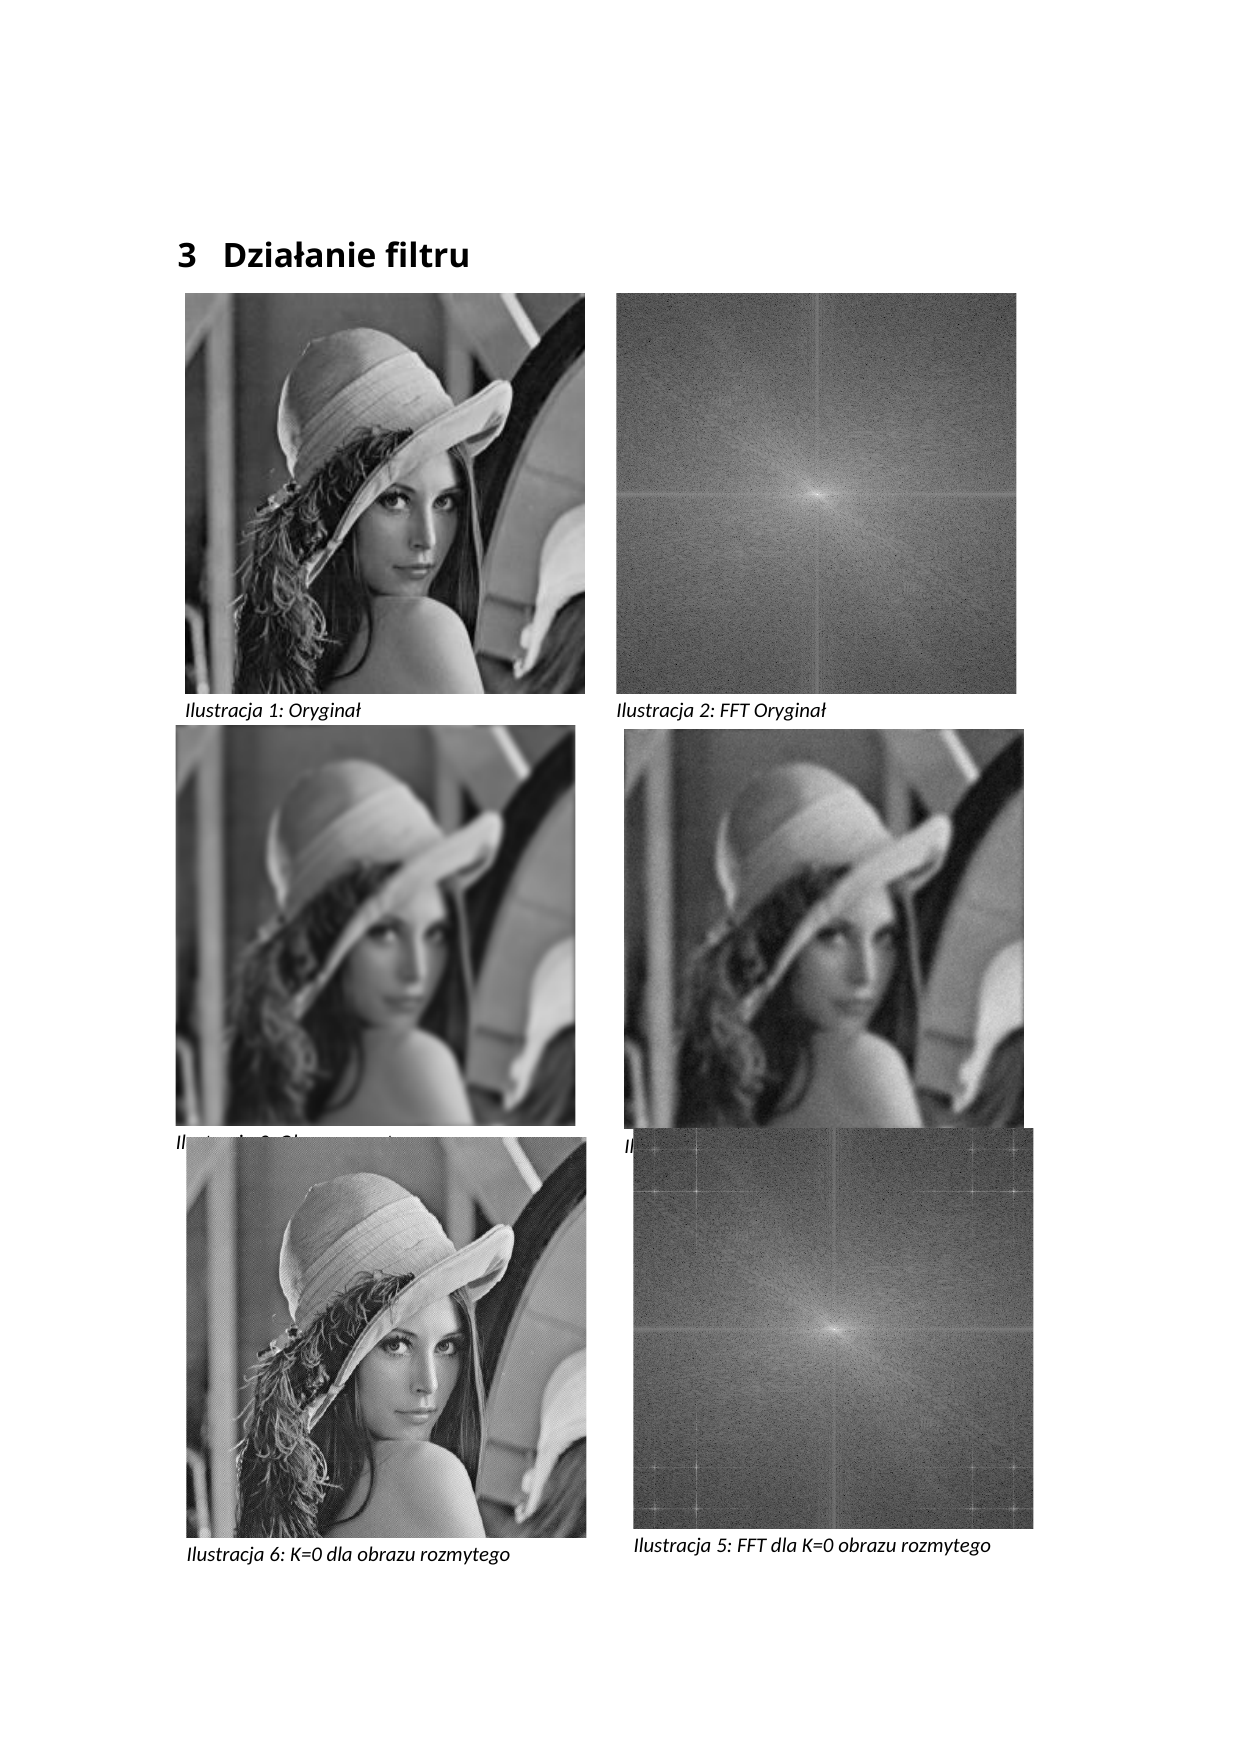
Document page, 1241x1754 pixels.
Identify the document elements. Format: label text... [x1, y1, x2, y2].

subtitle Działanie filtru [177, 232, 1063, 277]
text Ilustracja 2: FFT Oryginał [616, 694, 1016, 723]
text Ilustracja 6: K=0 dla obrazu rozmytego [186, 1538, 586, 1567]
text Ilustracja 5: FFT dla K=0 obrazu rozmytego [633, 1529, 1033, 1558]
picture [186, 1137, 587, 1538]
picture [175, 725, 576, 1126]
picture [185, 293, 585, 694]
text Ilustracja 3: Obraz rozmyty [176, 1126, 576, 1154]
text Ilustracja 1: Oryginał [185, 694, 585, 723]
picture [616, 293, 1017, 694]
picture [624, 729, 1034, 1529]
